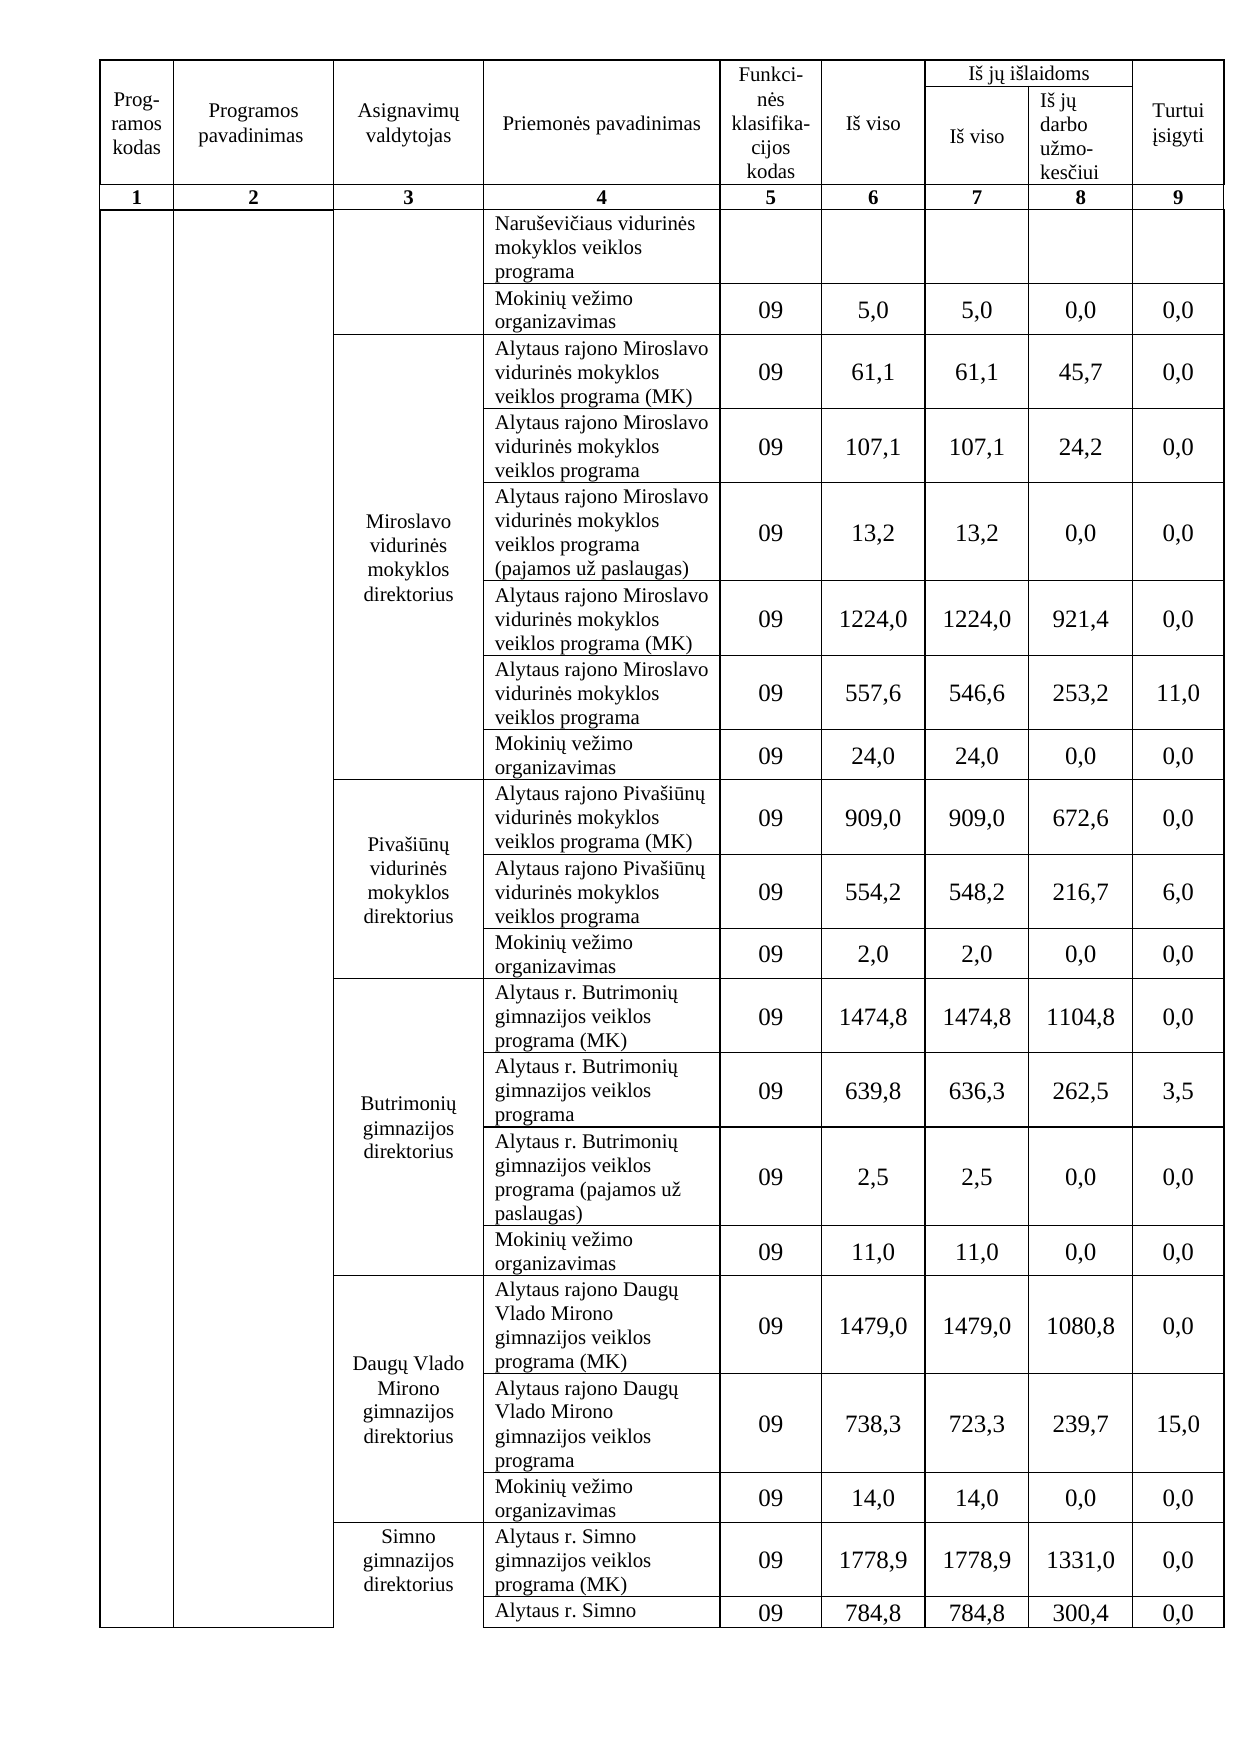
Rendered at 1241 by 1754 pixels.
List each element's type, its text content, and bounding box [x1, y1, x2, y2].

table_cell 0,0 [1029, 730, 1132, 779]
table_cell 2,0 [926, 929, 1028, 978]
table_header Priemonės pavadinimas [484, 61, 719, 184]
table_cell [721, 210, 821, 283]
table_cell Alytaus rajono Daugų Vlado Mirono gimnazijos veiklos programa [484, 1374, 719, 1472]
table_cell Mokinių vežimo organizavimas [484, 929, 719, 978]
table_cell 107,1 [822, 409, 924, 482]
table_header Iš viso [822, 61, 924, 184]
table_header Prog-ramos kodas [101, 61, 173, 184]
table_cell 1778,9 [926, 1523, 1028, 1596]
table_header Turtui įsigyti [1133, 61, 1223, 184]
table_cell 09 [721, 979, 821, 1052]
table_cell Alytaus rajono Pivašiūnų vidurinės mokyklos veiklos programa [484, 855, 719, 928]
table_cell 216,7 [1029, 855, 1132, 928]
table_cell 24,0 [926, 730, 1028, 779]
table_cell 107,1 [926, 409, 1028, 482]
table_cell 554,2 [822, 855, 924, 928]
table_cell Alytaus rajono Pivašiūnų vidurinės mokyklos veiklos programa (MK) [484, 780, 719, 853]
table_cell 0,0 [1029, 1128, 1132, 1225]
table_cell Iš viso [926, 87, 1028, 184]
table_cell 8 [1029, 185, 1132, 209]
table_cell 09 [721, 1226, 821, 1275]
table_cell [822, 210, 924, 283]
table_cell 1778,9 [822, 1523, 924, 1596]
table_cell 738,3 [822, 1374, 924, 1472]
table_cell 639,8 [822, 1053, 924, 1126]
table_cell 09 [721, 1597, 821, 1627]
table_cell 0,0 [1133, 1226, 1223, 1275]
table_cell [174, 211, 333, 1627]
table_cell 6 [822, 185, 924, 209]
table_cell [1133, 210, 1223, 283]
table_cell 0,0 [1133, 929, 1223, 978]
table_cell 548,2 [926, 855, 1028, 928]
table_cell 1104,8 [1029, 979, 1132, 1052]
table_cell Mokinių vežimo organizavimas [484, 1226, 719, 1275]
table_cell 909,0 [926, 780, 1028, 853]
table_cell Daugų Vlado Mirono gimnazijos direktorius [334, 1276, 483, 1522]
table_cell 723,3 [926, 1374, 1028, 1472]
table_cell 13,2 [926, 483, 1028, 580]
table_cell 0,0 [1029, 929, 1132, 978]
table_cell 921,4 [1029, 581, 1132, 655]
table_cell 7 [926, 185, 1028, 209]
table_cell 9 [1133, 185, 1223, 209]
table_cell Alytaus rajono Miroslavo vidurinės mokyklos veiklos programa [484, 409, 719, 482]
table_cell [101, 211, 173, 1627]
table_cell 1224,0 [926, 581, 1028, 655]
table_cell 546,6 [926, 656, 1028, 729]
table_cell Alytaus r. Butrimonių gimnazijos veiklos programa (pajamos už paslaugas) [484, 1128, 719, 1225]
table_cell 2,0 [822, 929, 924, 978]
table_cell Mokinių vežimo organizavimas [484, 1473, 719, 1522]
table_cell 11,0 [926, 1226, 1028, 1275]
table_cell 11,0 [822, 1226, 924, 1275]
table_cell 784,8 [822, 1597, 924, 1627]
table_cell 1479,0 [926, 1276, 1028, 1373]
table_cell Alytaus rajono Miroslavo vidurinės mokyklos veiklos programa [484, 656, 719, 729]
table_cell 24,0 [822, 730, 924, 779]
table_cell 0,0 [1133, 979, 1223, 1052]
table_cell 11,0 [1133, 656, 1223, 729]
table_cell 5,0 [926, 284, 1028, 333]
table_cell 09 [721, 656, 821, 729]
table_cell 09 [721, 483, 821, 580]
table_cell 557,6 [822, 656, 924, 729]
table_cell Alytaus rajono Miroslavo vidurinės mokyklos veiklos programa (MK) [484, 335, 719, 408]
table_cell Miroslavo vidurinės mokyklos direktorius [334, 335, 483, 779]
table_cell 253,2 [1029, 656, 1132, 729]
table_cell 61,1 [822, 335, 924, 408]
table_cell Alytaus rajono Daugų Vlado Mirono gimnazijos veiklos programa (MK) [484, 1276, 719, 1373]
table_cell 1 [100, 185, 173, 209]
table_cell 1331,0 [1029, 1523, 1132, 1596]
table_cell Alytaus r. Butrimonių gimnazijos veiklos programa [484, 1053, 719, 1126]
table_cell 3,5 [1133, 1053, 1223, 1126]
table_cell 0,0 [1029, 1226, 1132, 1275]
table_cell 09 [721, 1523, 821, 1596]
table_cell 09 [721, 581, 821, 655]
table_cell 0,0 [1133, 780, 1223, 853]
table_cell 672,6 [1029, 780, 1132, 853]
table_cell 4 [484, 185, 719, 209]
table_cell 09 [721, 409, 821, 482]
table_cell 13,2 [822, 483, 924, 580]
table_cell 09 [721, 1128, 821, 1225]
table_cell 0,0 [1133, 1128, 1223, 1225]
table_cell 15,0 [1133, 1374, 1223, 1472]
table_cell Alytaus r. Simno [484, 1597, 719, 1627]
table_cell 1224,0 [822, 581, 924, 655]
table_cell 1474,8 [926, 979, 1028, 1052]
table_cell 2,5 [822, 1128, 924, 1225]
table_cell 14,0 [822, 1473, 924, 1522]
table_cell 0,0 [1133, 483, 1223, 580]
table_cell 636,3 [926, 1053, 1028, 1126]
table_cell 5 [721, 185, 821, 209]
table_cell 3 [334, 185, 483, 209]
table_cell 239,7 [1029, 1374, 1132, 1472]
table_cell 2 [174, 185, 333, 209]
table_cell 0,0 [1029, 1473, 1132, 1522]
table_cell 0,0 [1133, 1523, 1223, 1596]
table_header Iš jų išlaidoms [926, 61, 1132, 86]
table_cell 0,0 [1029, 284, 1132, 333]
table_cell 5,0 [822, 284, 924, 333]
table_cell 24,2 [1029, 409, 1132, 482]
table_cell 262,5 [1029, 1053, 1132, 1126]
table_cell Naruševičiaus vidurinės mokyklos veiklos programa [484, 210, 719, 283]
table_cell 784,8 [926, 1597, 1028, 1627]
table_header Programos pavadinimas [174, 61, 333, 184]
table_cell Simno gimnazijos direktorius [334, 1523, 483, 1627]
table_cell 09 [721, 855, 821, 928]
table_cell 0,0 [1133, 284, 1223, 333]
table_cell 09 [721, 1053, 821, 1126]
table_cell 909,0 [822, 780, 924, 853]
table_cell [334, 210, 483, 333]
table_cell Alytaus rajono Miroslavo vidurinės mokyklos veiklos programa (pajamos už paslaugas) [484, 483, 719, 580]
table_cell Alytaus rajono Miroslavo vidurinės mokyklos veiklos programa (MK) [484, 581, 719, 655]
table_cell 09 [721, 335, 821, 408]
table_cell 09 [721, 730, 821, 779]
table_cell 1080,8 [1029, 1276, 1132, 1373]
table_cell 0,0 [1133, 409, 1223, 482]
table_cell 1479,0 [822, 1276, 924, 1373]
table_cell 45,7 [1029, 335, 1132, 408]
table_cell Mokinių vežimo organizavimas [484, 284, 719, 333]
table_cell 14,0 [926, 1473, 1028, 1522]
table_cell 0,0 [1133, 1276, 1223, 1373]
table_cell 0,0 [1133, 581, 1223, 655]
table_cell 2,5 [926, 1128, 1028, 1225]
table_cell Alytaus r. Simno gimnazijos veiklos programa (MK) [484, 1523, 719, 1596]
table_cell 09 [721, 929, 821, 978]
table_cell 300,4 [1029, 1597, 1132, 1627]
table_header Funkci-nės klasifika-cijos kodas [721, 61, 821, 184]
table_cell 1474,8 [822, 979, 924, 1052]
table_cell 0,0 [1133, 1597, 1223, 1627]
table_cell 0,0 [1029, 483, 1132, 580]
table_cell 09 [721, 284, 821, 333]
table_cell Alytaus r. Butrimonių gimnazijos veiklos programa (MK) [484, 979, 719, 1052]
table_cell [1029, 210, 1132, 283]
table_cell 09 [721, 1276, 821, 1373]
table_cell 09 [721, 1374, 821, 1472]
table_header Asignavimų valdytojas [334, 61, 483, 184]
table_cell 61,1 [926, 335, 1028, 408]
table_cell 09 [721, 780, 821, 853]
table_cell 6,0 [1133, 855, 1223, 928]
table_cell [926, 210, 1028, 283]
table_cell 0,0 [1133, 335, 1223, 408]
table_cell Mokinių vežimo organizavimas [484, 730, 719, 779]
table_cell 09 [721, 1473, 821, 1522]
table_cell 0,0 [1133, 730, 1223, 779]
table_cell 0,0 [1133, 1473, 1223, 1522]
table_cell Pivašiūnų vidurinės mokyklos direktorius [334, 780, 483, 978]
table_cell Iš jų darbo užmo-kesčiui [1029, 87, 1132, 184]
table_cell Butrimonių gimnazijos direktorius [334, 979, 483, 1275]
